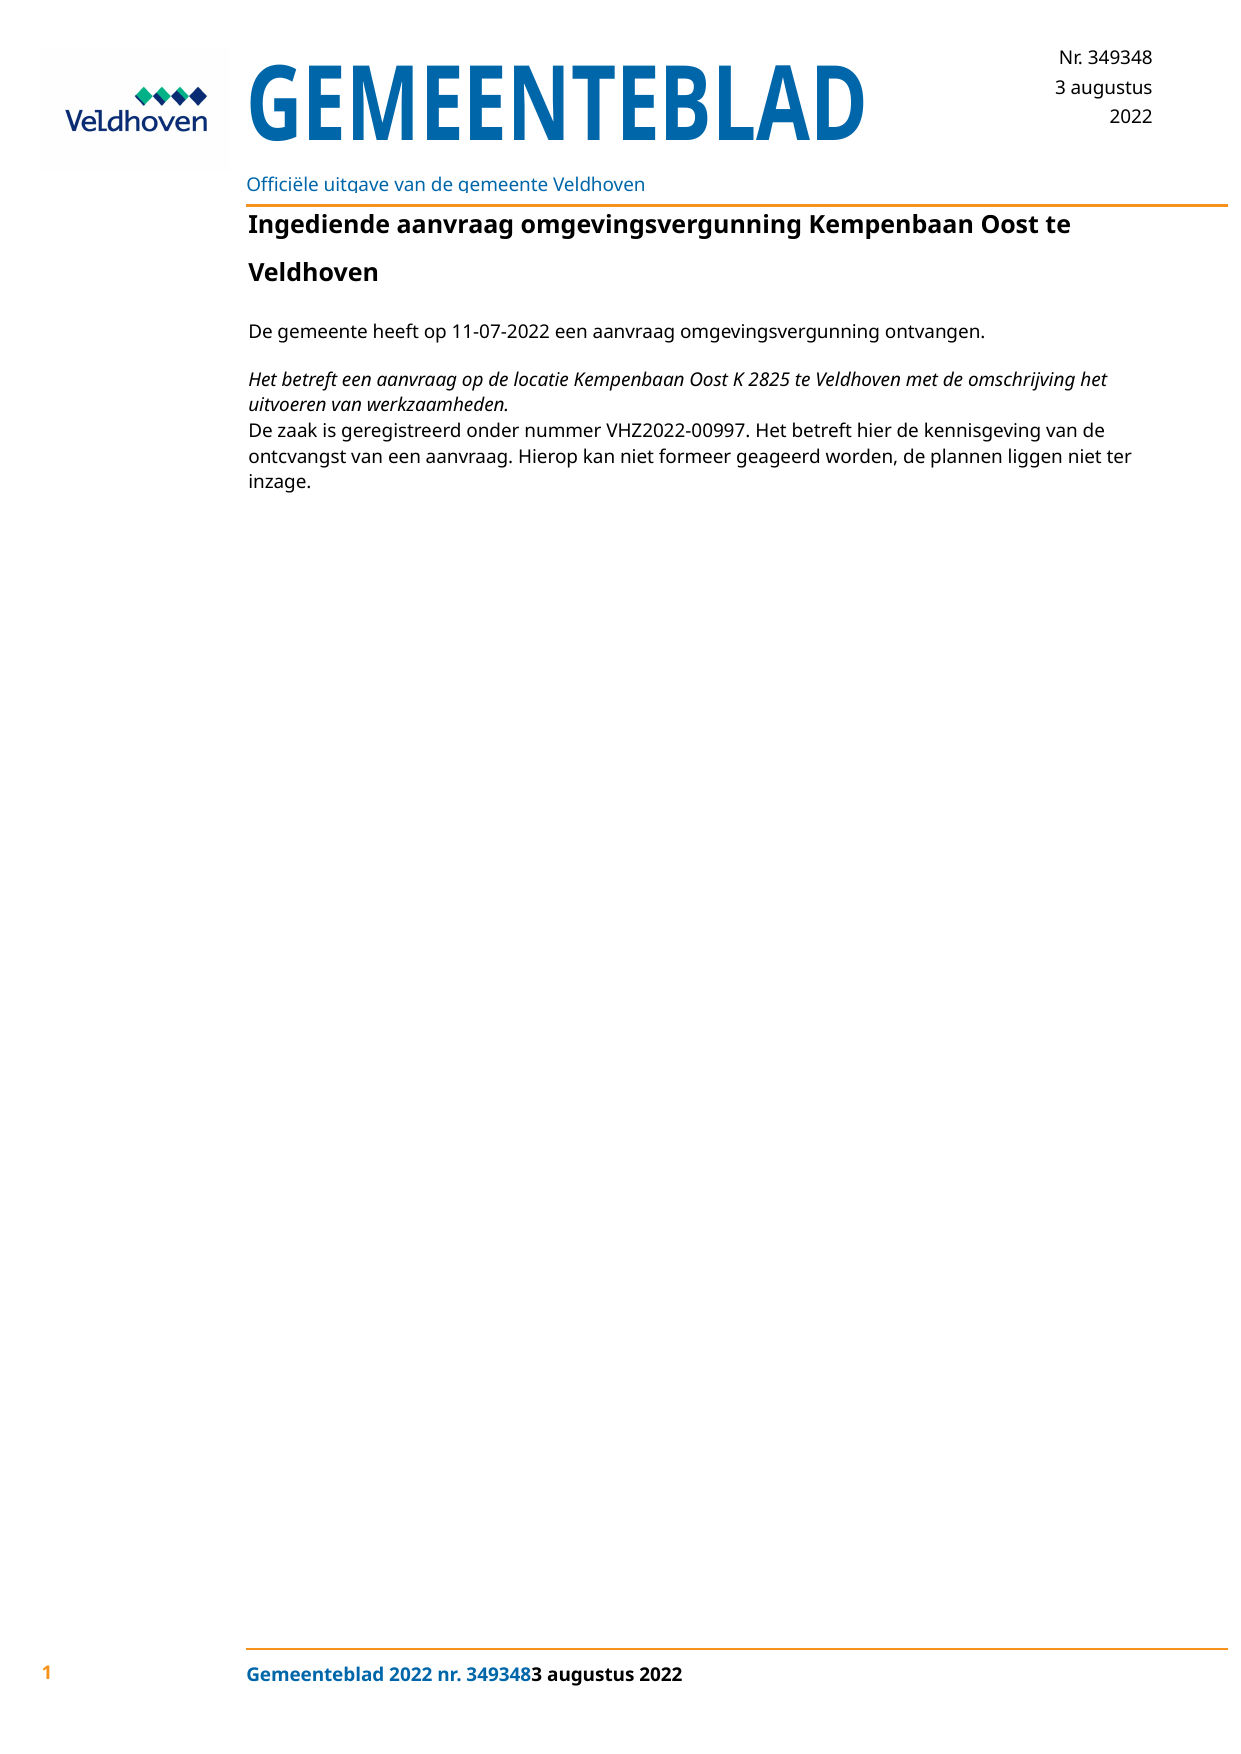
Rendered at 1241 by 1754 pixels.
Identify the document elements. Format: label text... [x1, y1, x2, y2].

text Ingediende aanvraag omgevingsvergunning Kempenbaan Oost te Veldhoven [248, 207, 1152, 288]
text De zaak is geregistreerd onder nummer VHZ2022-00997. Het betreft hier de kennisgeving van de ontcvangst van een aanvraag. Hierop kan niet formeer geageerd worden, de plannen liggen niet ter inzage. [248, 417, 1152, 494]
text Het betreft een aanvraag op de locatie Kempenbaan Oost K 2825 te Veldhoven met de omschrijving het uitvoeren van werkzaamheden. [248, 366, 1152, 417]
text De gemeente heeft op 11-07-2022 een aanvraag omgevingsvergunning ontvangen. [248, 318, 1152, 344]
picture [41, 47, 231, 172]
